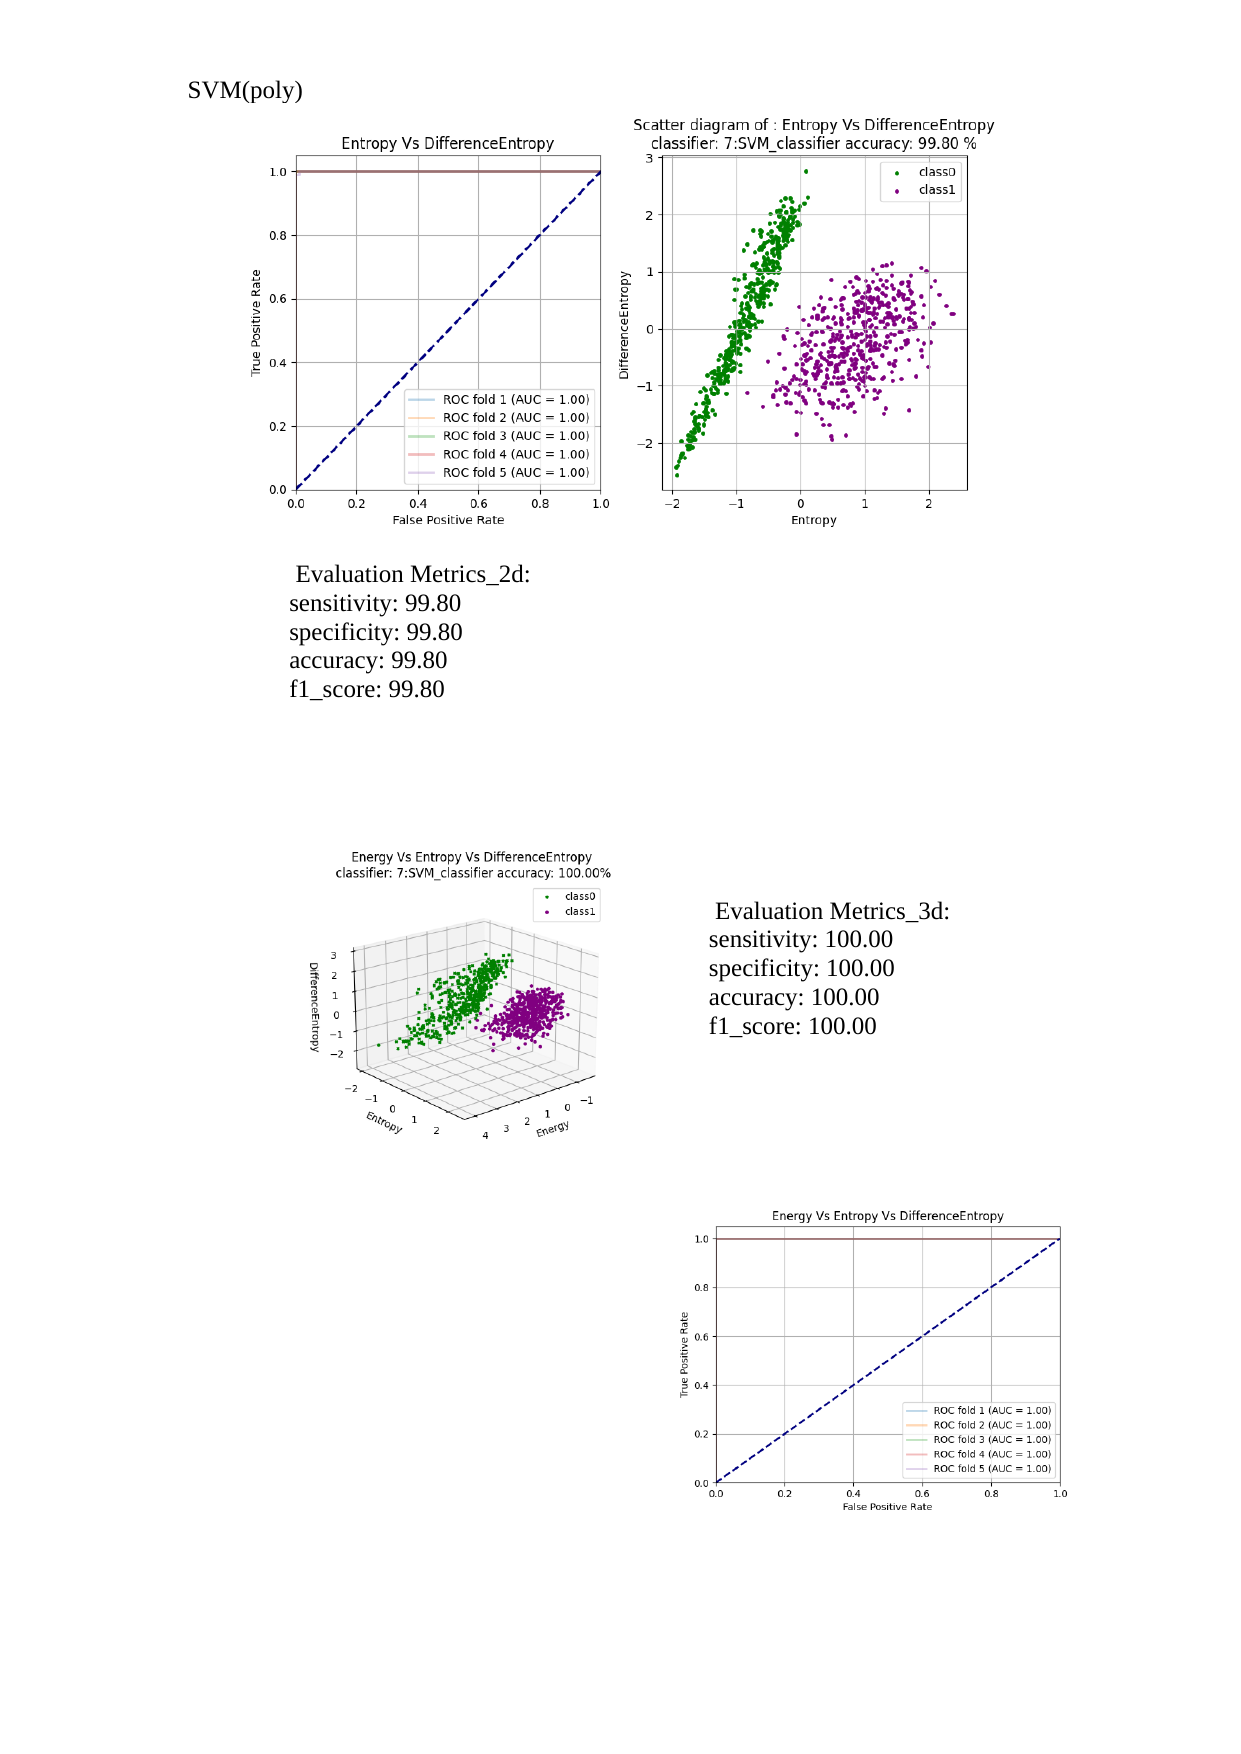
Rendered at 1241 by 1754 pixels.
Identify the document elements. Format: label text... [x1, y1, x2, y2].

picture [235, 841, 1104, 1519]
picture [187, 103, 1053, 537]
text SVM(poly) [187, 75, 1053, 103]
